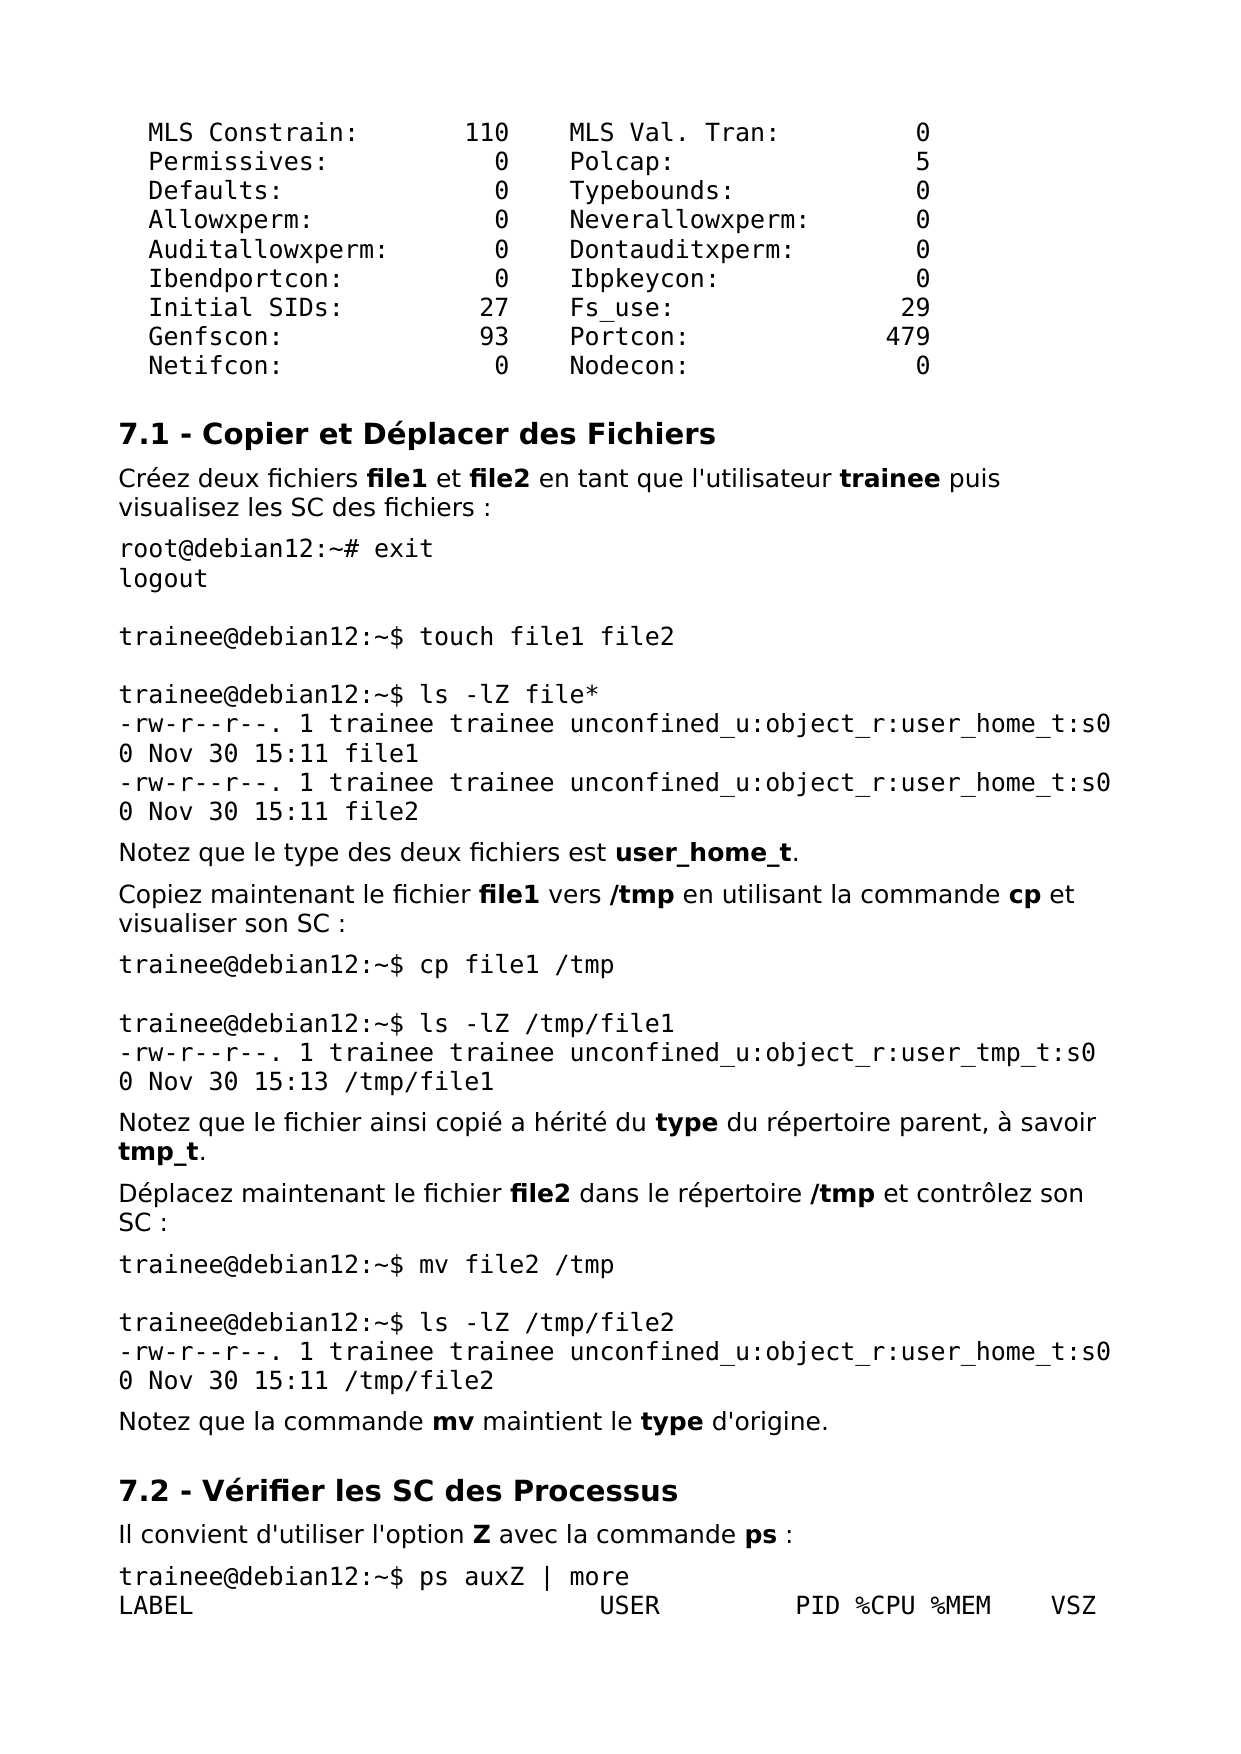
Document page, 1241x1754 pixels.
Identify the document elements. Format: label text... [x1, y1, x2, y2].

text Notez que le type des deux fichiers est user_home_t. [118, 838, 1122, 867]
text MLS Constrain: 110 MLS Val. Tran: 0 Permissives: 0 Polcap: 5 Defaults: 0 Typebounds: 0 Allowxperm: 0 Neverallowxperm: 0 Auditallowxperm: 0 Dontauditxperm: 0 Ibendportcon: 0 Ibpkeycon: 0 Initial SIDs: 27 Fs_use: 29 Genfscon: 93 Portcon: 479 Netifcon: 0 Nodecon: 0 [118, 118, 1122, 381]
text root@debian12:~# exit logout trainee@debian12:~$ touch file1 file2 trainee@debian12:~$ ls -lZ file* -rw-r--r--. 1 trainee trainee unconfined_u:object_r:user_home_t:s0 0 Nov 30 15:11 file1 -rw-r--r--. 1 trainee trainee unconfined_u:object_r:user_home_t:s0 0 Nov 30 15:11 file2 [118, 535, 1122, 826]
text Créez deux fichiers file1 et file2 en tant que l'utilisateur trainee puis visualisez les SC des fichiers : [118, 464, 1122, 522]
text trainee@debian12:~$ cp file1 /tmp trainee@debian12:~$ ls -lZ /tmp/file1 -rw-r--r--. 1 trainee trainee unconfined_u:object_r:user_tmp_t:s0 0 Nov 30 15:13 /tmp/file1 [118, 951, 1122, 1096]
subtitle 7.2 - Vérifier les SC des Processus [118, 1474, 1122, 1508]
text Notez que le fichier ainsi copié a hérité du type du répertoire parent, à savoir tmp_t. [118, 1108, 1122, 1167]
text Notez que la commande mv maintient le type d'origine. [118, 1407, 1122, 1437]
text Copiez maintenant le fichier file1 vers /tmp en utilisant la commande cp et visualiser son SC : [118, 880, 1122, 938]
text trainee@debian12:~$ mv file2 /tmp trainee@debian12:~$ ls -lZ /tmp/file2 -rw-r--r--. 1 trainee trainee unconfined_u:object_r:user_home_t:s0 0 Nov 30 15:11 /tmp/file2 [118, 1250, 1122, 1396]
text Déplacez maintenant le fichier file2 dans le répertoire /tmp et contrôlez son SC : [118, 1179, 1122, 1237]
text Il convient d'utiliser l'option Z avec la commande ps : [118, 1521, 1122, 1550]
text trainee@debian12:~$ ps auxZ | more LABEL USER PID %CPU %MEM VSZ [118, 1562, 1122, 1621]
subtitle 7.1 - Copier et Déplacer des Fichiers [118, 417, 1122, 451]
